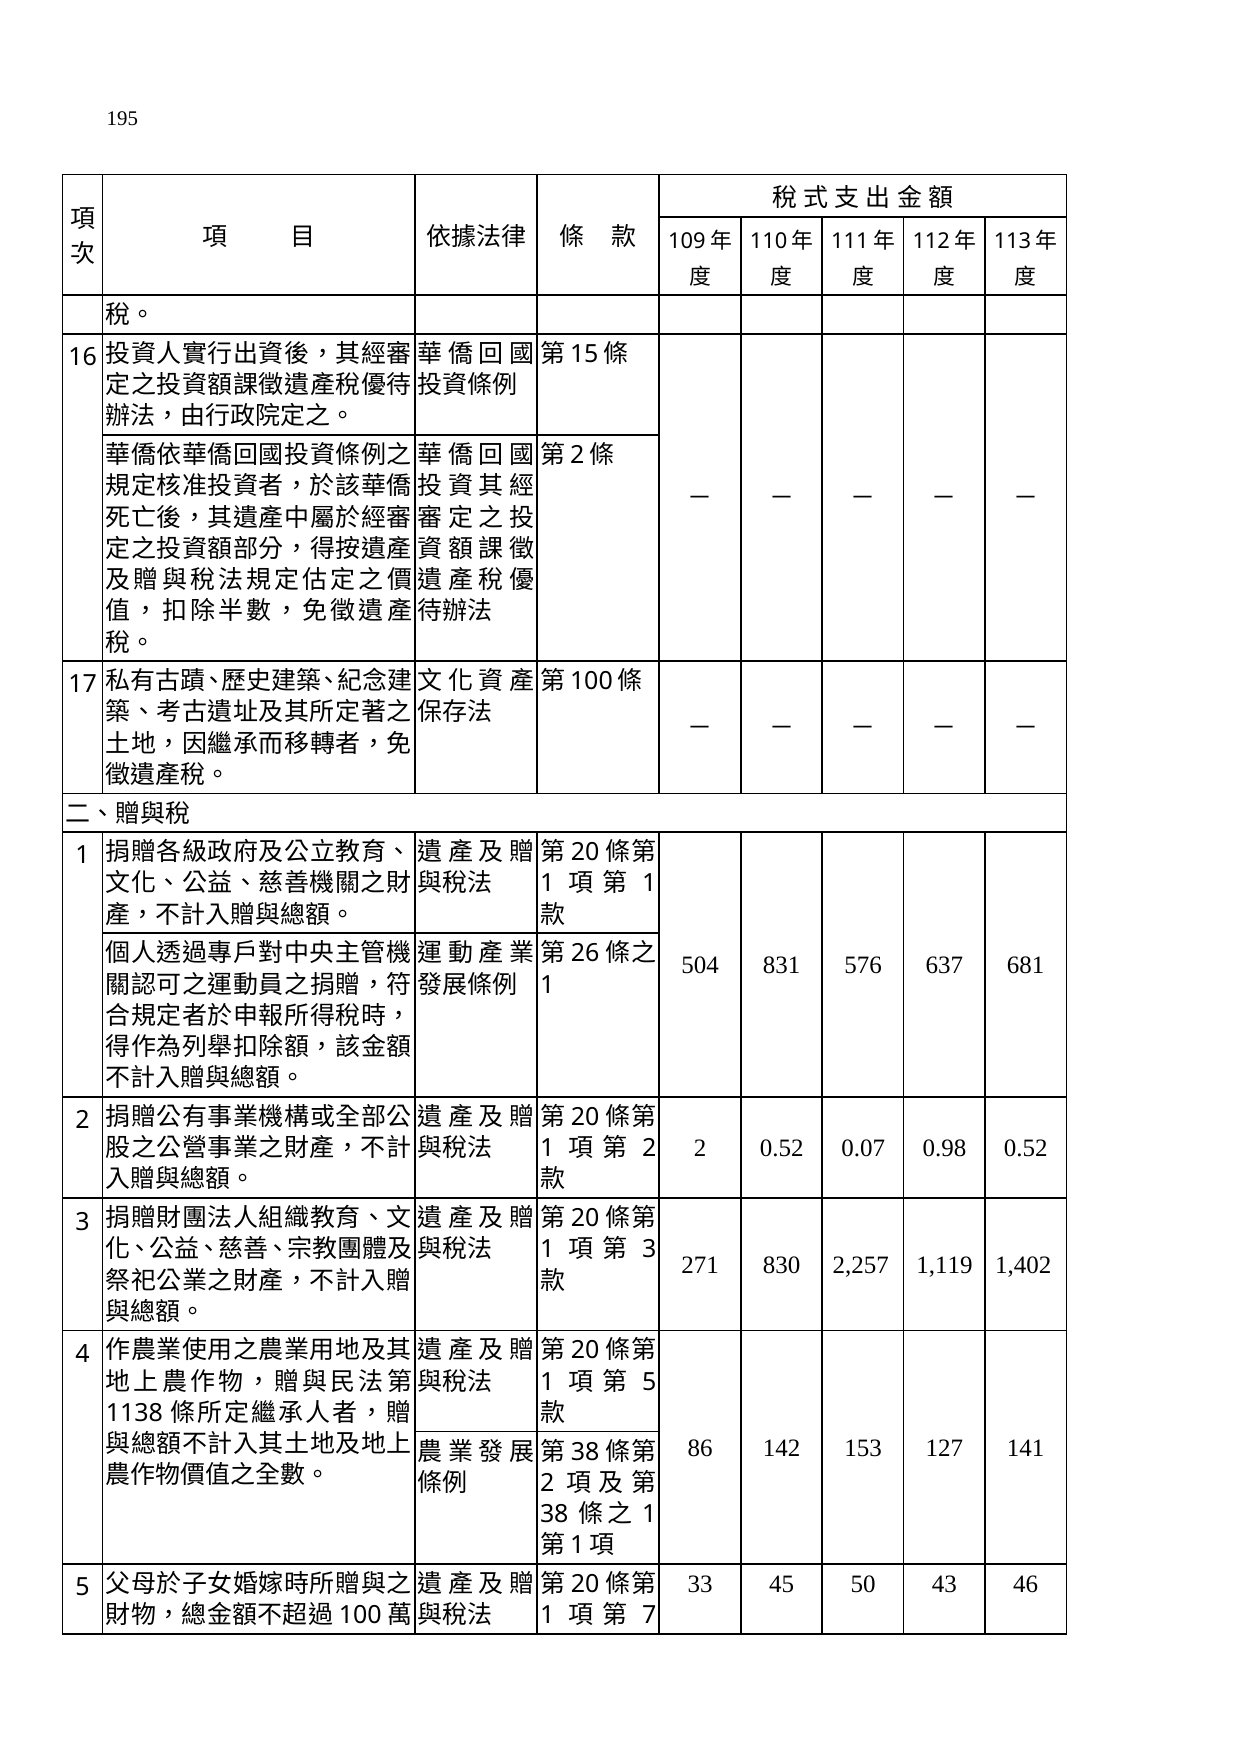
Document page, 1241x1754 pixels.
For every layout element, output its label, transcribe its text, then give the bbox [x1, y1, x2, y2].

table_cell 17 [63, 662, 102, 792]
table_cell 637 [904, 833, 984, 1096]
table_cell － [742, 662, 821, 792]
table_cell 第20條第1項第5款 [538, 1331, 658, 1431]
table_cell 153 [823, 1331, 903, 1563]
table_cell 0.52 [742, 1098, 821, 1197]
table_cell － [904, 335, 984, 660]
table_cell － [986, 335, 1066, 660]
table_cell 142 [742, 1331, 821, 1563]
table_cell [904, 296, 984, 333]
table_cell 4 [63, 1331, 102, 1563]
table_cell 504 [660, 833, 740, 1096]
table_cell 第20條第1項第3款 [538, 1199, 658, 1329]
table_cell 45 [742, 1565, 821, 1633]
table_cell 0.98 [904, 1098, 984, 1197]
table_cell 第38條第2項及第38條之1第1項 [538, 1432, 658, 1563]
table_cell 遺產及贈與稅法 [416, 1331, 536, 1431]
table_cell 43 [904, 1565, 984, 1633]
table_cell 遺產及贈與稅法 [416, 833, 536, 932]
table_cell 私有古蹟、歷史建築、紀念建築、考古遺址及其所定著之土地，因繼承而移轉者，免徵遺產稅。 [103, 662, 414, 792]
table_cell 第100條 [538, 662, 658, 792]
table_header 條 款 [538, 175, 658, 294]
table_cell 第20條第1項第7 [538, 1565, 658, 1633]
table_cell 109年度 [660, 218, 740, 294]
table_cell 33 [660, 1565, 740, 1633]
table_cell 46 [986, 1565, 1066, 1633]
table_header 項 目 [103, 175, 414, 294]
table_cell [416, 296, 536, 333]
table_cell 576 [823, 833, 903, 1096]
table_cell 111年度 [823, 218, 903, 294]
table_cell 遺產及贈與稅法 [416, 1565, 536, 1633]
table_cell [823, 296, 903, 333]
table_cell 141 [986, 1331, 1066, 1563]
table_cell 110年度 [742, 218, 821, 294]
table_cell 3 [63, 1199, 102, 1329]
table_cell － [823, 335, 903, 660]
table_cell [63, 296, 102, 333]
table_cell － [986, 662, 1066, 792]
table_cell 第2條 [538, 436, 658, 660]
table_cell － [904, 662, 984, 792]
table_cell 捐贈財團法人組織教育、文化、公益、慈善、宗教團體及祭祀公業之財產，不計入贈與總額。 [103, 1199, 414, 1329]
table_cell 稅。 [103, 296, 414, 333]
table_cell 遺產及贈與稅法 [416, 1098, 536, 1197]
table_cell 華僑依華僑回國投資條例之規定核准投資者，於該華僑死亡後，其遺產中屬於經審定之投資額部分，得按遺產及贈與稅法規定估定之價值，扣除半數，免徵遺產稅。 [103, 436, 414, 660]
table_header 稅 式 支 出 金 額 [660, 175, 1066, 216]
table_cell 2 [63, 1098, 102, 1197]
table_cell 作農業使用之農業用地及其地上農作物，贈與民法第1138條所定繼承人者，贈與總額不計入其土地及地上農作物價值之全數。 [103, 1331, 414, 1563]
table_cell 運動產業發展條例 [416, 934, 536, 1096]
table_cell 2 [660, 1098, 740, 1197]
table_cell 第20條第1項第1款 [538, 833, 658, 932]
table_cell 50 [823, 1565, 903, 1633]
table_cell 第15條 [538, 335, 658, 434]
table_cell 1 [63, 833, 102, 1096]
table_cell [538, 296, 658, 333]
table_cell 0.07 [823, 1098, 903, 1197]
table_cell 文化資產保存法 [416, 662, 536, 792]
table_cell 捐贈各級政府及公立教育、文化、公益、慈善機關之財產，不計入贈與總額。 [103, 833, 414, 932]
table_cell 父母於子女婚嫁時所贈與之財物，總金額不超過100萬 [103, 1565, 414, 1633]
table_cell 113年度 [986, 218, 1066, 294]
table_cell 遺產及贈與稅法 [416, 1199, 536, 1329]
table_cell 2,257 [823, 1199, 903, 1329]
table_cell 第20條第1項第2款 [538, 1098, 658, 1197]
table_cell － [660, 662, 740, 792]
table_cell 華僑回國投資條例 [416, 335, 536, 434]
table_cell 16 [63, 335, 102, 660]
table_cell 1,402 [986, 1199, 1066, 1329]
table_cell 華僑回國投資其經審定之投資額課徵遺產稅優待辦法 [416, 436, 536, 660]
table_cell [660, 296, 740, 333]
table_cell － [660, 335, 740, 660]
table_cell 第26條之1 [538, 934, 658, 1096]
table_cell 86 [660, 1331, 740, 1563]
table_cell 271 [660, 1199, 740, 1329]
table_cell 投資人實行出資後，其經審定之投資額課徵遺產稅優待辦法，由行政院定之。 [103, 335, 414, 434]
table_cell － [742, 335, 821, 660]
table_cell 農業發展條例 [416, 1432, 536, 1563]
table_cell 1,119 [904, 1199, 984, 1329]
table_cell － [823, 662, 903, 792]
table_cell 831 [742, 833, 821, 1096]
table_cell 681 [986, 833, 1066, 1096]
table_cell 127 [904, 1331, 984, 1563]
table_header 依據法律 [416, 175, 536, 294]
table_cell [742, 296, 821, 333]
table_cell 捐贈公有事業機構或全部公股之公營事業之財產，不計入贈與總額。 [103, 1098, 414, 1197]
table_cell 個人透過專戶對中央主管機關認可之運動員之捐贈，符合規定者於申報所得稅時，得作為列舉扣除額，該金額不計入贈與總額。 [103, 934, 414, 1096]
table_cell 0.52 [986, 1098, 1066, 1197]
table_cell 112年度 [904, 218, 984, 294]
table_cell 二、贈與稅 [63, 794, 1066, 831]
table_header 項次 [63, 175, 102, 294]
table_cell [986, 296, 1066, 333]
table_cell 830 [742, 1199, 821, 1329]
table_cell 5 [63, 1565, 102, 1633]
